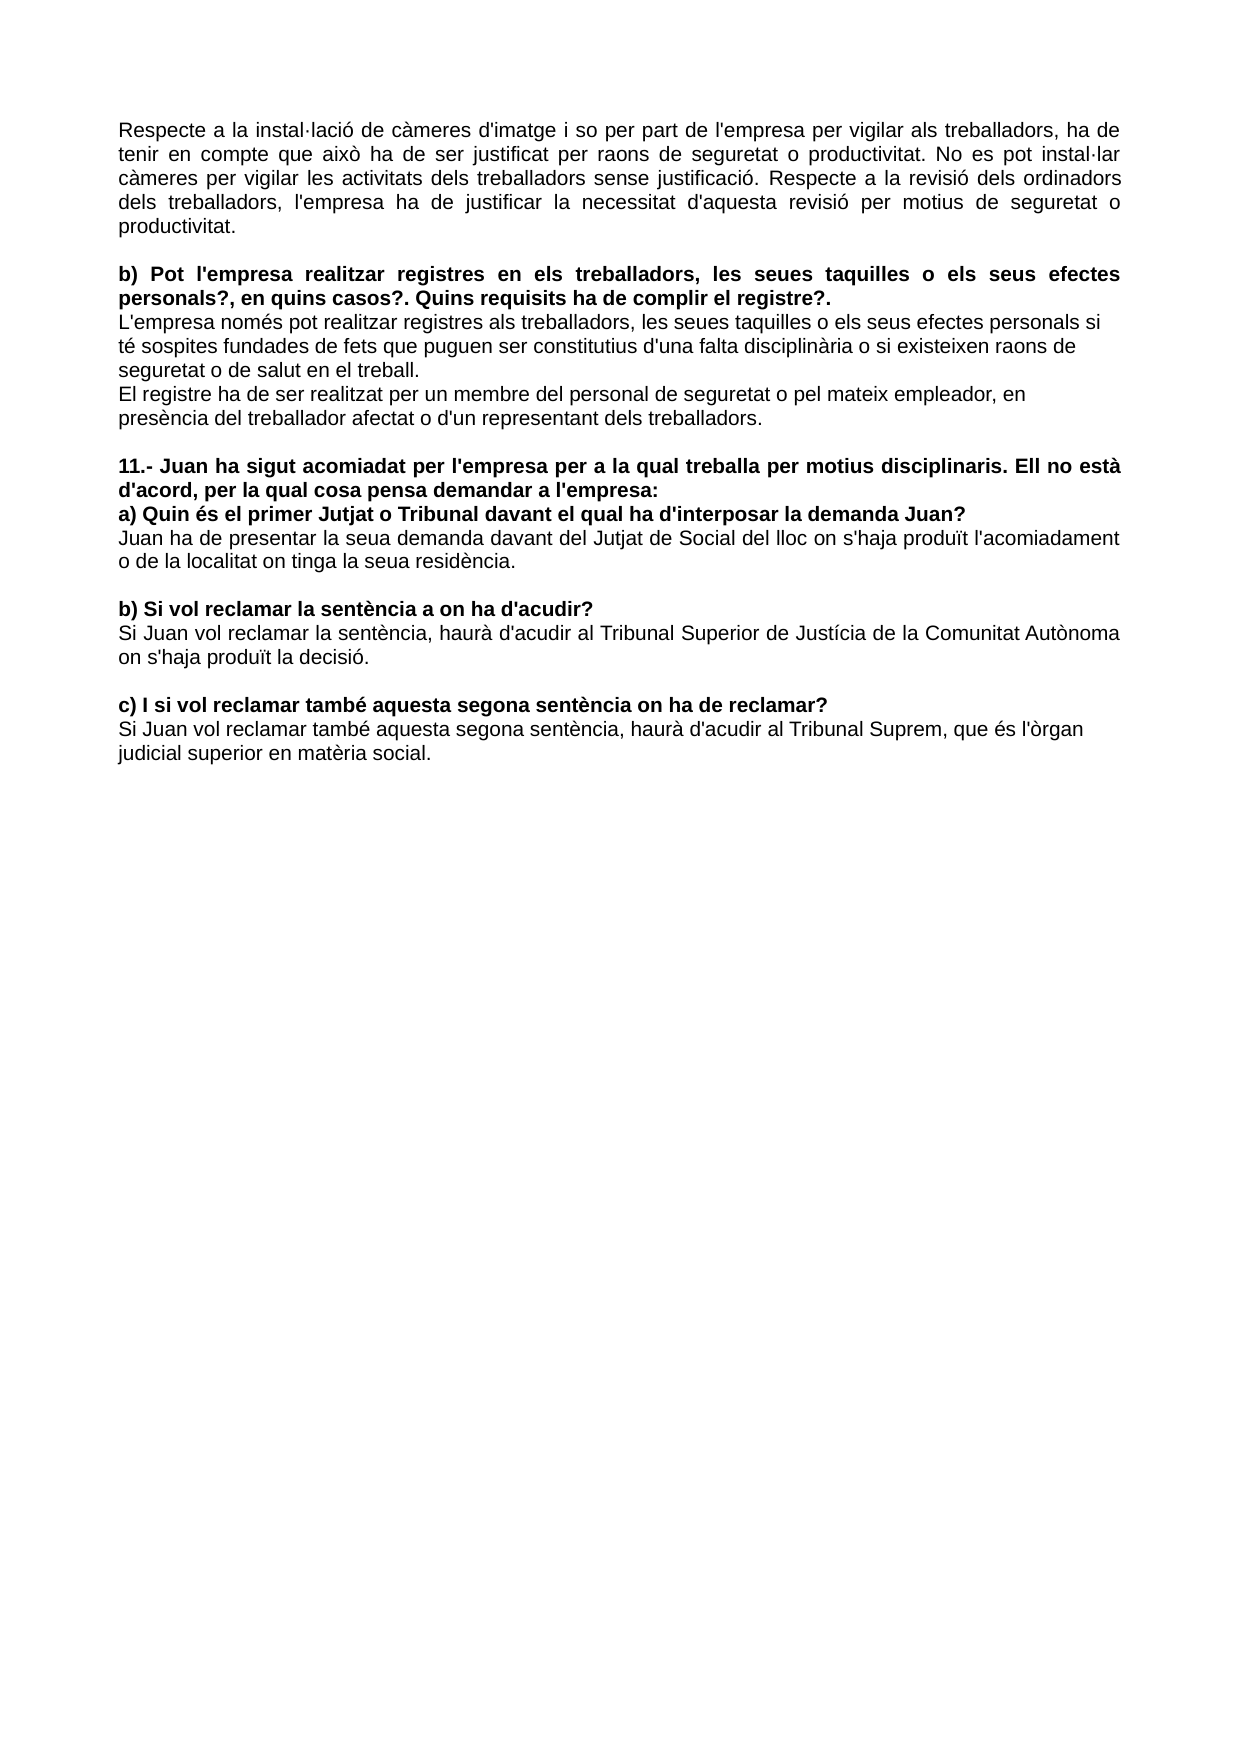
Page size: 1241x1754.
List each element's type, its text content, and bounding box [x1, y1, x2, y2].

text El registre ha de ser realitzat per un membre del personal de seguretat o pel mateix empleador, en presència del treballador afectat o d'un representant dels treballadors. [118, 382, 1122, 429]
text a) Quin és el primer Jutjat o Tribunal davant el qual ha d'interposar la demanda Juan? [118, 501, 1122, 525]
text b) Si vol reclamar la sentència a on ha d'acudir? [118, 597, 1122, 621]
text Si Juan vol reclamar també aquesta segona sentència, haurà d'acudir al Tribunal Suprem, que és l'òrgan judicial superior en matèria social. [118, 717, 1122, 765]
text Respecte a la instal·lació de càmeres d'imatge i so per part de l'empresa per vigilar als treballadors, ha de tenir en compte que això ha de ser justificat per raons de seguretat o productivitat. No es pot instal·lar càmeres per vigilar les activitats dels treballadors sense justificació. Respecte a la revisió dels ordinadors dels treballadors, l'empresa ha de justificar la necessitat d'aquesta revisió per motius de seguretat o productivitat. [118, 118, 1122, 238]
text L'empresa només pot realitzar registres als treballadors, les seues taquilles o els seus efectes personals si té sospites fundades de fets que puguen ser constitutius d'una falta disciplinària o si existeixen raons de seguretat o de salut en el treball. [118, 310, 1122, 382]
text Si Juan vol reclamar la sentència, haurà d'acudir al Tribunal Superior de Justícia de la Comunitat Autònoma on s'haja produït la decisió. [118, 621, 1122, 669]
text c) I si vol reclamar també aquesta segona sentència on ha de reclamar? [118, 693, 1122, 717]
text b) Pot l'empresa realitzar registres en els treballadors, les seues taquilles o els seus efectes personals?, en quins casos?. Quins requisits ha de complir el registre?. [118, 262, 1122, 310]
text 11.- Juan ha sigut acomiadat per l'empresa per a la qual treballa per motius disciplinaris. Ell no està d'acord, per la qual cosa pensa demandar a l'empresa: [118, 453, 1122, 501]
text Juan ha de presentar la seua demanda davant del Jutjat de Social del lloc on s'haja produït l'acomiadament o de la localitat on tinga la seua residència. [118, 525, 1122, 573]
